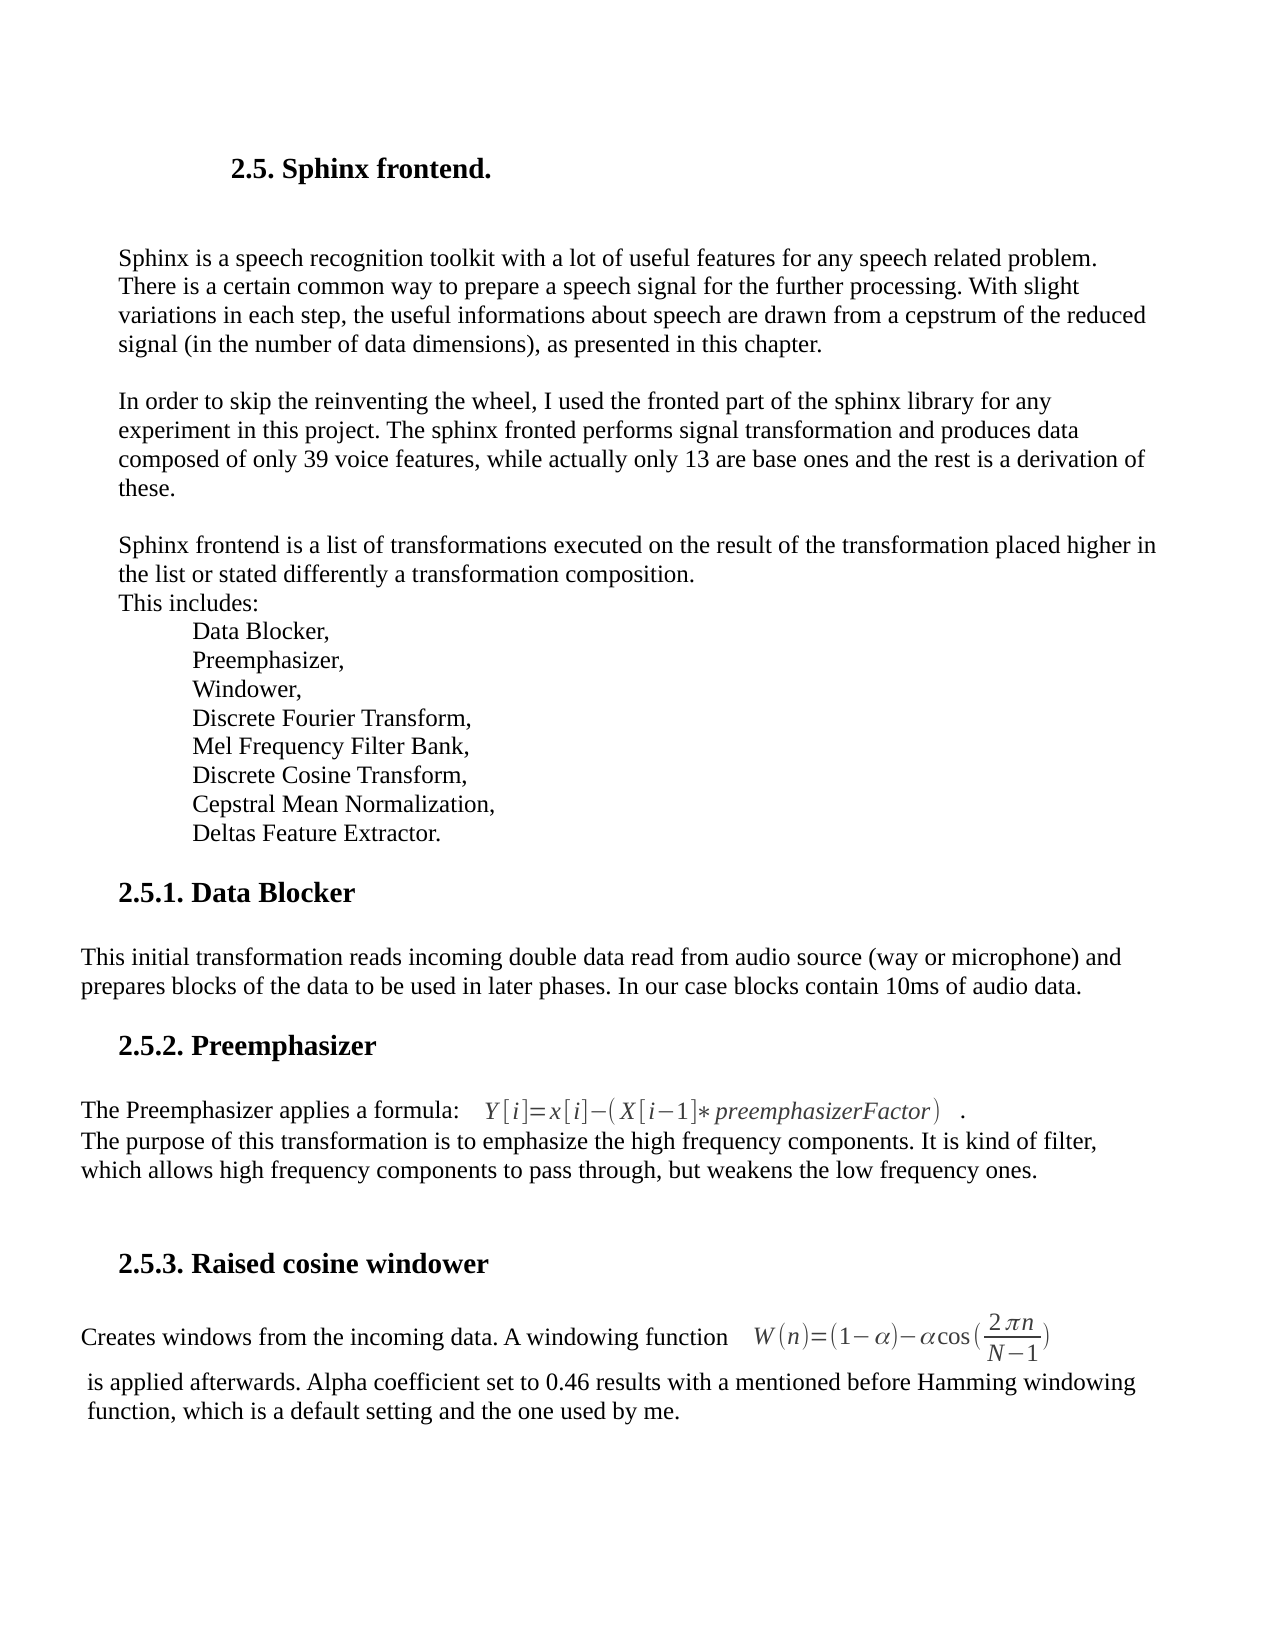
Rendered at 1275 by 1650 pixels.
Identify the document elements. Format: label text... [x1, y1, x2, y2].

list 2.5.1. Data Blocker [81, 875, 1157, 909]
text Mel Frequency Filter Bank, [118, 731, 1157, 760]
list 2.5.2. Preemphasizer [81, 1028, 1157, 1062]
text The Preemphasizer applies a formula: . [81, 1096, 1157, 1126]
text function, which is a default setting and the one used by me. [81, 1396, 1157, 1425]
list 2.5. Sphinx frontend. [193, 152, 1157, 185]
text This includes: [118, 588, 1157, 616]
text Creates windows from the incoming data. A windowing function [81, 1308, 1157, 1367]
text Sphinx is a speech recognition toolkit with a lot of useful features for any speech related problem. [118, 243, 1157, 271]
text is applied afterwards. Alpha coefficient set to 0.46 results with a mentioned before Hamming windowing [81, 1367, 1157, 1396]
text Data Blocker, [118, 616, 1157, 645]
text The purpose of this transformation is to emphasize the high frequency components. It is kind of filter, [81, 1126, 1157, 1155]
text In order to skip the reinventing the wheel, I used the fronted part of the sphinx library for any experiment in this project. The sphinx fronted performs signal transformation and produces data composed of only 39 voice features, while actually only 13 are base ones and the rest is a derivation of these. [118, 386, 1157, 501]
text There is a certain common way to prepare a speech signal for the further processing. With slight variations in each step, the useful informations about speech are drawn from a cepstrum of the reduced signal (in the number of data dimensions), as presented in this chapter. [118, 271, 1157, 358]
text Discrete Fourier Transform, [118, 703, 1157, 731]
text Cepstral Mean Normalization, [118, 789, 1157, 818]
list 2.5.3. Raised cosine windower [81, 1246, 1157, 1279]
text Deltas Feature Extractor. [118, 818, 1157, 846]
text Sphinx frontend is a list of transformations executed on the result of the transformation placed higher in the list or stated differently a transformation composition. [118, 530, 1157, 588]
text Windower, [118, 674, 1157, 703]
text This initial transformation reads incoming double data read from audio source (way or microphone) and [81, 942, 1157, 971]
text Discrete Cosine Transform, [118, 760, 1157, 789]
text prepares blocks of the data to be used in later phases. In our case blocks contain 10ms of audio data. [81, 971, 1157, 1000]
text which allows high frequency components to pass through, but weakens the low frequency ones. [81, 1155, 1157, 1184]
text Preemphasizer, [118, 645, 1157, 674]
